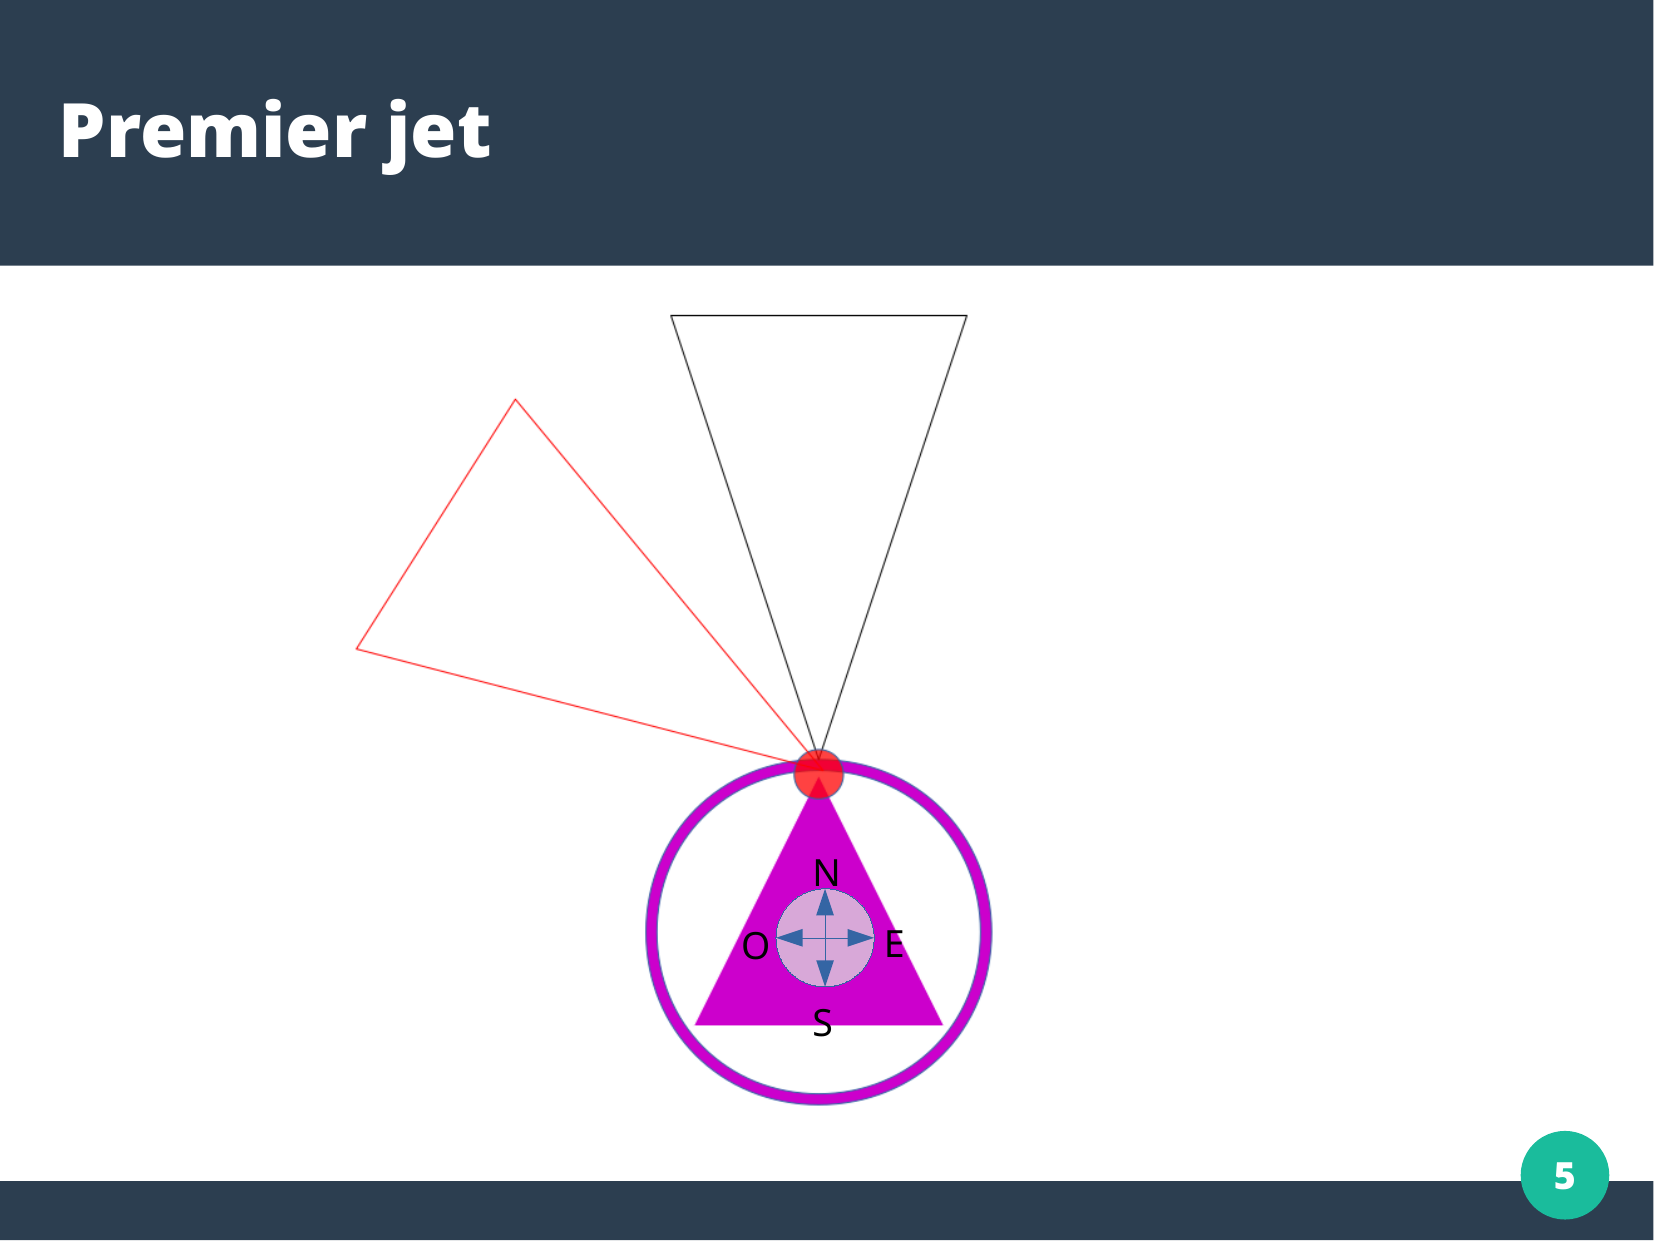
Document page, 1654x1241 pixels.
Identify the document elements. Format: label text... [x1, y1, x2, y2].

text_box S [797, 988, 838, 1048]
title Premier jet [59, 49, 1595, 207]
text_box [776, 897, 825, 938]
text_box N [797, 838, 838, 897]
text_box [775, 938, 825, 987]
text_box [826, 939, 869, 987]
picture [347, 295, 1004, 1123]
text_box O [726, 911, 767, 971]
text_box E [869, 910, 910, 969]
text_box [826, 890, 869, 938]
